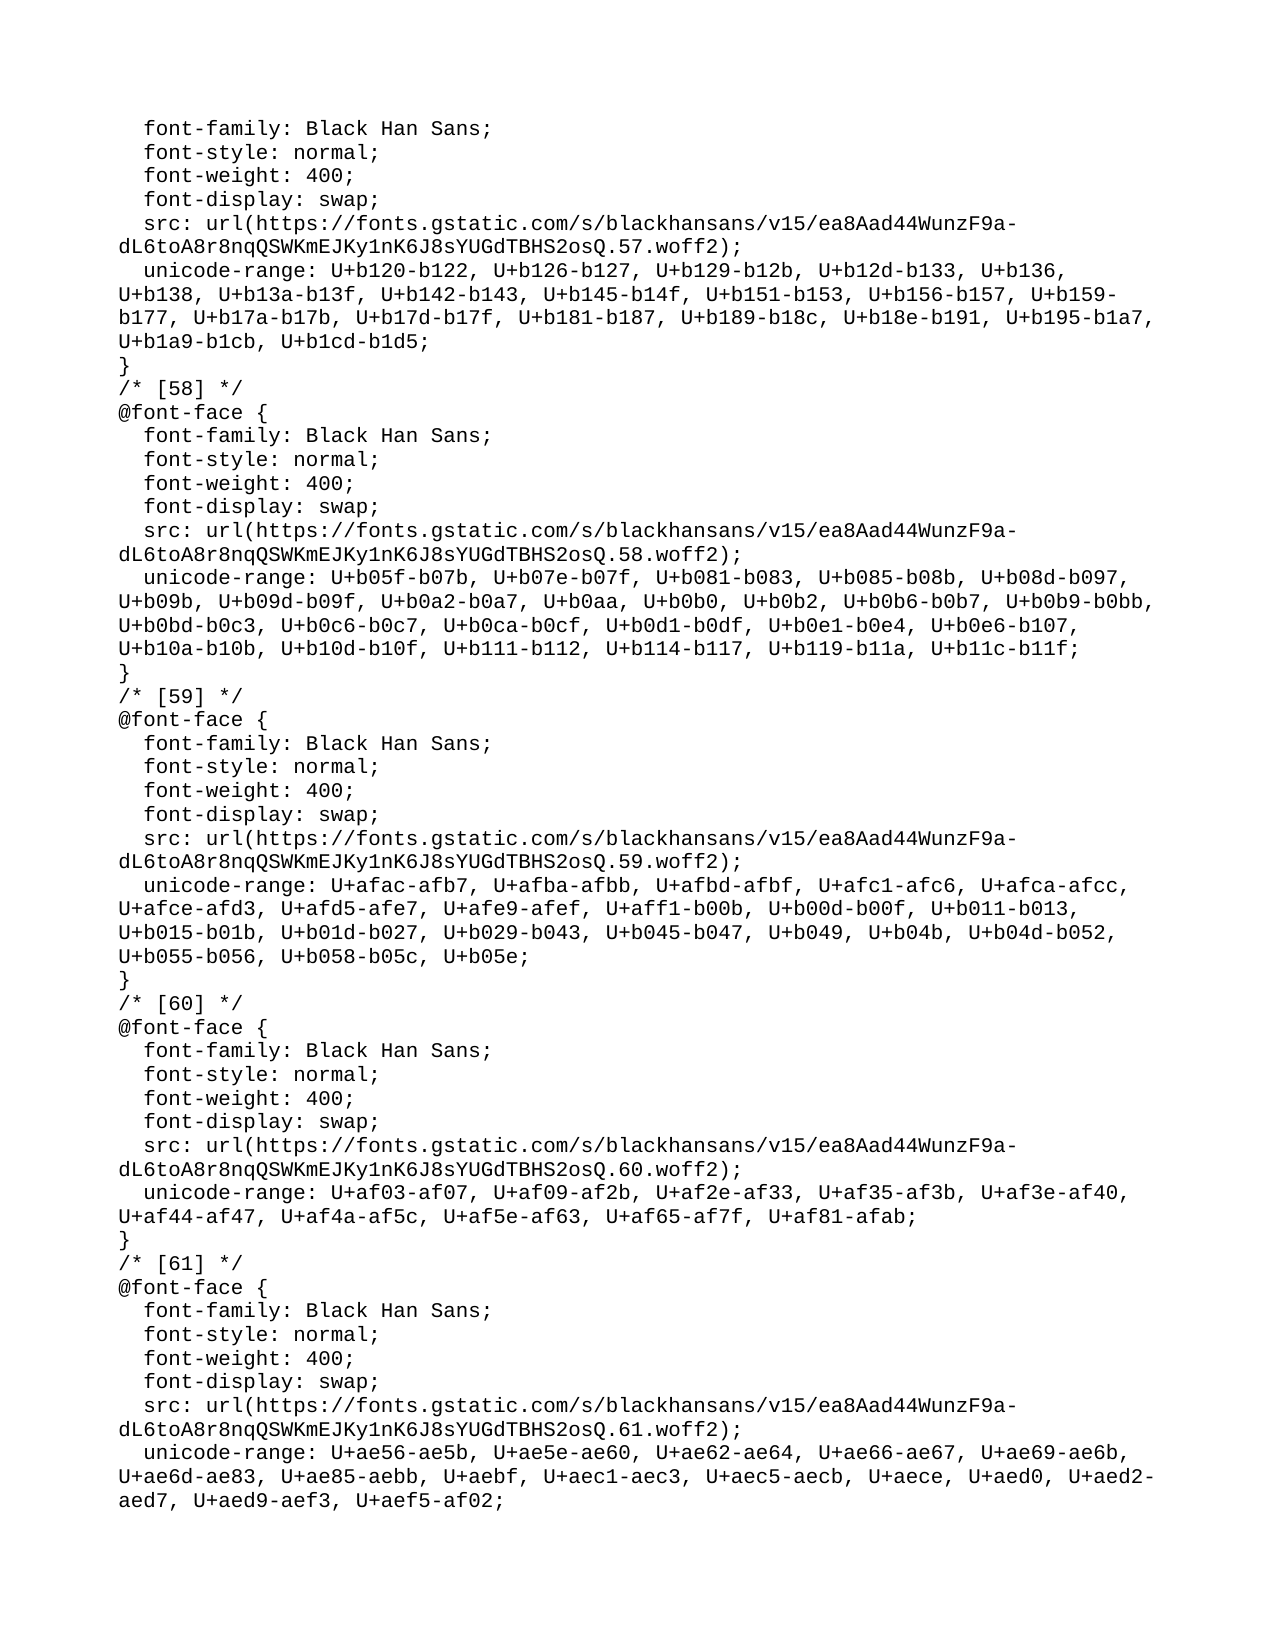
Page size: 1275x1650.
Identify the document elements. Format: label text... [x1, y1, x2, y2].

text @font-face { [118, 709, 1157, 733]
text } [118, 662, 1157, 686]
text font-weight: 400; [118, 780, 1157, 804]
text src: url(https://fonts.gstatic.com/s/blackhansans/v15/ea8Aad44WunzF9a-dL6toA8r8nqQSWKmEJKy1nK6J8sYUGdTBHS2osQ.57.woff2); [118, 213, 1157, 260]
text font-style: normal; [118, 1064, 1157, 1088]
text font-family: Black Han Sans; [118, 1300, 1157, 1324]
text font-display: swap; [118, 1111, 1157, 1135]
text src: url(https://fonts.gstatic.com/s/blackhansans/v15/ea8Aad44WunzF9a-dL6toA8r8nqQSWKmEJKy1nK6J8sYUGdTBHS2osQ.59.woff2); [118, 827, 1157, 875]
text font-style: normal; [118, 142, 1157, 165]
text font-weight: 400; [118, 165, 1157, 189]
text font-family: Black Han Sans; [118, 426, 1157, 449]
text unicode-range: U+af03-af07, U+af09-af2b, U+af2e-af33, U+af35-af3b, U+af3e-af40, U+af44-af47, U+af4a-af5c, U+af5e-af63, U+af65-af7f, U+af81-afab; [118, 1182, 1157, 1229]
text font-display: swap; [118, 496, 1157, 520]
text font-family: Black Han Sans; [118, 118, 1157, 142]
text /* [59] */ [118, 686, 1157, 709]
text font-style: normal; [118, 449, 1157, 473]
text font-family: Black Han Sans; [118, 1040, 1157, 1064]
text /* [60] */ [118, 993, 1157, 1017]
text font-weight: 400; [118, 1088, 1157, 1111]
text unicode-range: U+b120-b122, U+b126-b127, U+b129-b12b, U+b12d-b133, U+b136, U+b138, U+b13a-b13f, U+b142-b143, U+b145-b14f, U+b151-b153, U+b156-b157, U+b159-b177, U+b17a-b17b, U+b17d-b17f, U+b181-b187, U+b189-b18c, U+b18e-b191, U+b195-b1a7, U+b1a9-b1cb, U+b1cd-b1d5; [118, 260, 1157, 354]
text font-weight: 400; [118, 473, 1157, 496]
text src: url(https://fonts.gstatic.com/s/blackhansans/v15/ea8Aad44WunzF9a-dL6toA8r8nqQSWKmEJKy1nK6J8sYUGdTBHS2osQ.58.woff2); [118, 520, 1157, 567]
text font-display: swap; [118, 189, 1157, 213]
text font-style: normal; [118, 1324, 1157, 1348]
text /* [58] */ [118, 378, 1157, 402]
text } [118, 969, 1157, 993]
text font-display: swap; [118, 1371, 1157, 1395]
text @font-face { [118, 1277, 1157, 1300]
text font-weight: 400; [118, 1348, 1157, 1371]
text /* [61] */ [118, 1253, 1157, 1277]
text } [118, 1229, 1157, 1253]
text font-style: normal; [118, 757, 1157, 780]
text font-display: swap; [118, 804, 1157, 827]
text unicode-range: U+ae56-ae5b, U+ae5e-ae60, U+ae62-ae64, U+ae66-ae67, U+ae69-ae6b, U+ae6d-ae83, U+ae85-aebb, U+aebf, U+aec1-aec3, U+aec5-aecb, U+aece, U+aed0, U+aed2-aed7, U+aed9-aef3, U+aef5-af02; [118, 1442, 1157, 1513]
text @font-face { [118, 1017, 1157, 1040]
text unicode-range: U+afac-afb7, U+afba-afbb, U+afbd-afbf, U+afc1-afc6, U+afca-afcc, U+afce-afd3, U+afd5-afe7, U+afe9-afef, U+aff1-b00b, U+b00d-b00f, U+b011-b013, U+b015-b01b, U+b01d-b027, U+b029-b043, U+b045-b047, U+b049, U+b04b, U+b04d-b052, U+b055-b056, U+b058-b05c, U+b05e; [118, 875, 1157, 969]
text unicode-range: U+b05f-b07b, U+b07e-b07f, U+b081-b083, U+b085-b08b, U+b08d-b097, U+b09b, U+b09d-b09f, U+b0a2-b0a7, U+b0aa, U+b0b0, U+b0b2, U+b0b6-b0b7, U+b0b9-b0bb, U+b0bd-b0c3, U+b0c6-b0c7, U+b0ca-b0cf, U+b0d1-b0df, U+b0e1-b0e4, U+b0e6-b107, U+b10a-b10b, U+b10d-b10f, U+b111-b112, U+b114-b117, U+b119-b11a, U+b11c-b11f; [118, 567, 1157, 662]
text font-family: Black Han Sans; [118, 733, 1157, 757]
text src: url(https://fonts.gstatic.com/s/blackhansans/v15/ea8Aad44WunzF9a-dL6toA8r8nqQSWKmEJKy1nK6J8sYUGdTBHS2osQ.61.woff2); [118, 1395, 1157, 1442]
text @font-face { [118, 402, 1157, 426]
text } [118, 354, 1157, 378]
text src: url(https://fonts.gstatic.com/s/blackhansans/v15/ea8Aad44WunzF9a-dL6toA8r8nqQSWKmEJKy1nK6J8sYUGdTBHS2osQ.60.woff2); [118, 1135, 1157, 1182]
